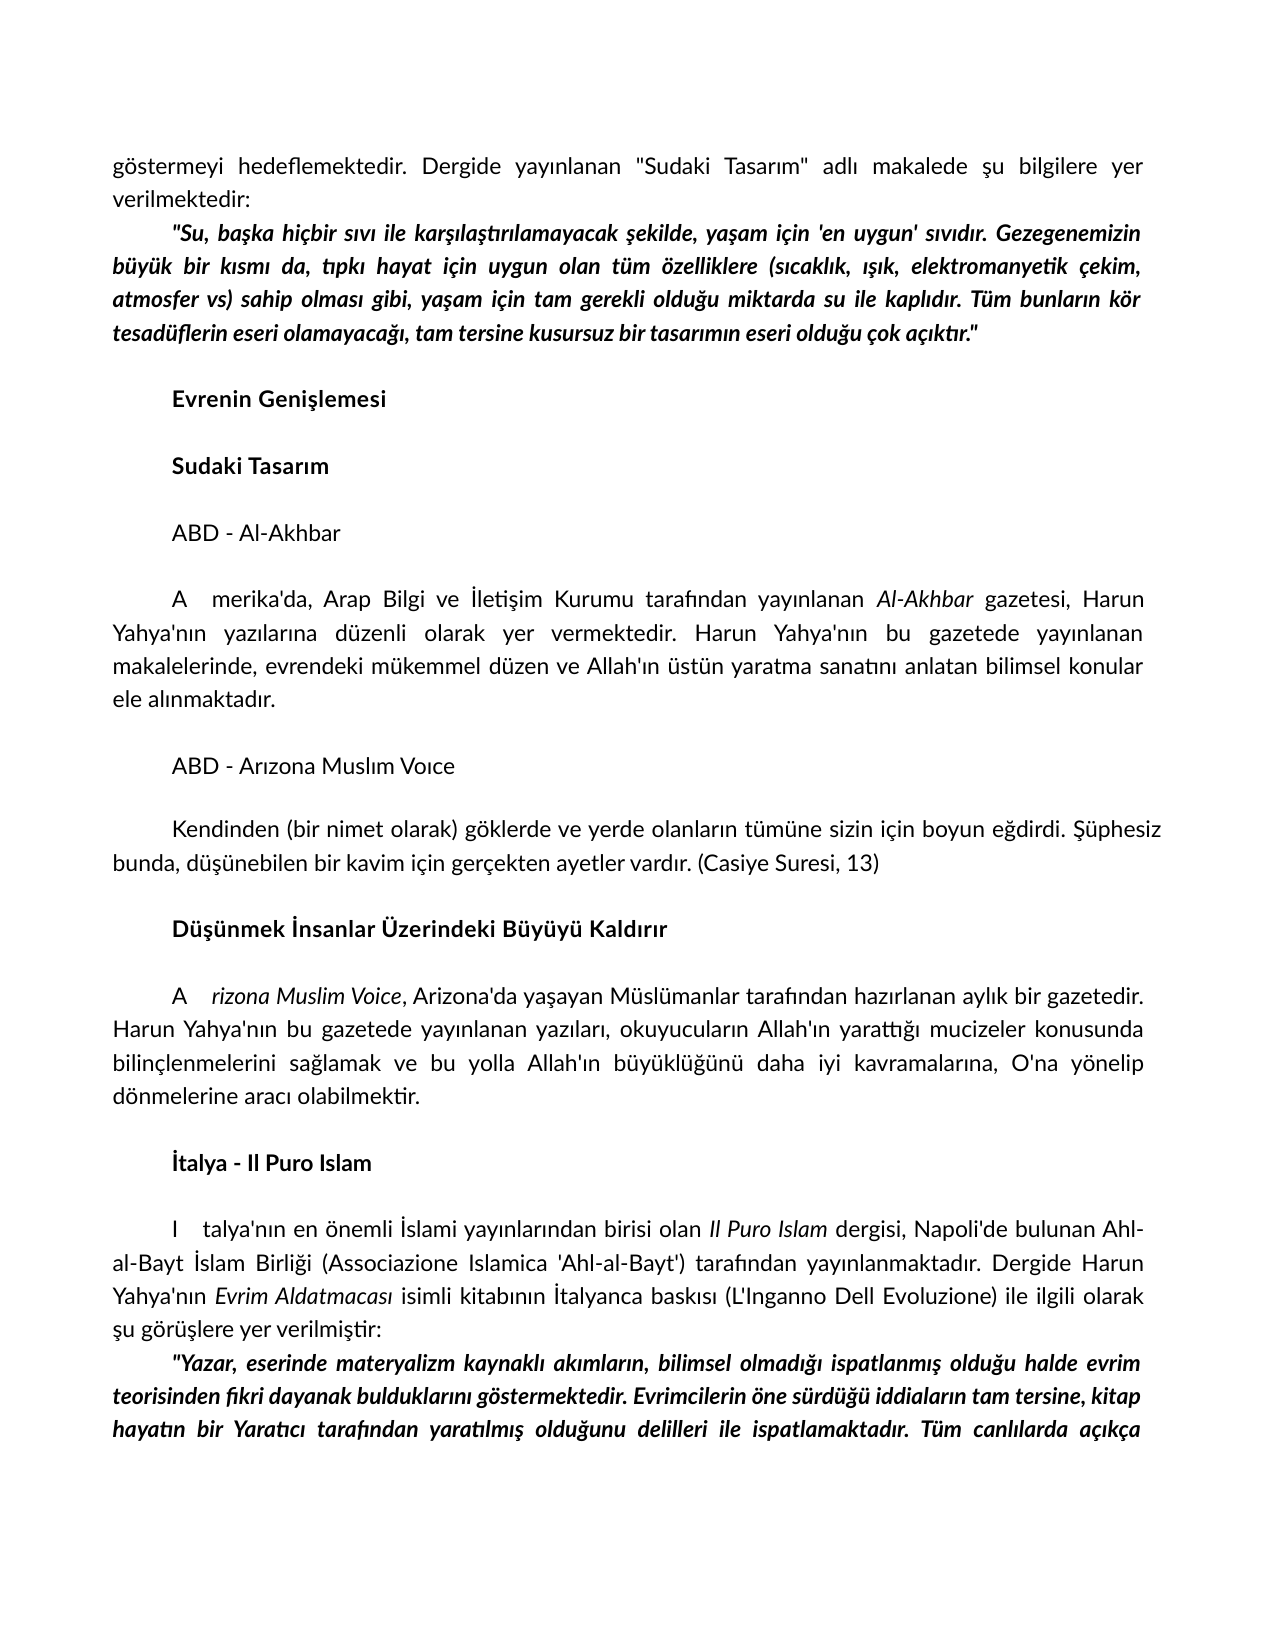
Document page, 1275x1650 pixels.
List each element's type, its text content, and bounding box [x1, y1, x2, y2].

text ABD - Al-Akhbar [112, 514, 1145, 548]
text Kendinden (bir nimet olarak) göklerde ve yerde olanların tümüne sizin için boyun eğdirdi. Şüphesiz bunda, düşünebilen bir kavim için gerçekten ayetler vardır. (Casiye Suresi, 13) [112, 811, 1162, 878]
text göstermeyi hedeflemektedir. Dergide yayınlanan "Sudaki Tasarım" adlı makalede şu bilgilere yer verilmektedir: [112, 148, 1145, 214]
text Evrenin Genişlemesi [112, 381, 1145, 414]
text Sudaki Tasarım [112, 448, 1145, 481]
text Arizona Muslim Voice, Arizona'da yaşayan Müslümanlar tarafından hazırlanan aylık bir gazetedir. Harun Yahya'nın bu gazetede yayınlanan yazıları, okuyucuların Allah'ın yarattığı mucizeler konusunda bilinçlenmelerini sağlamak ve bu yolla Allah'ın büyüklüğünü daha iyi kavramalarına, O'na yönelip dönmelerine aracı olabilmektir. [112, 978, 1145, 1111]
text Amerika'da, Arap Bilgi ve İletişim Kurumu tarafından yayınlanan Al-Akhbar gazetesi, Harun Yahya'nın yazılarına düzenli olarak yer vermektedir. Harun Yahya'nın bu gazetede yayınlanan makalelerinde, evrendeki mükemmel düzen ve Allah'ın üstün yaratma sanatını anlatan bilimsel konular ele alınmaktadır. [112, 581, 1145, 714]
text İtalya - Il Puro Islam [112, 1144, 1145, 1178]
text ABD - Arızona Muslım Voıce [112, 748, 1145, 781]
text Düşünmek İnsanlar Üzerindeki Büyüyü Kaldırır [112, 911, 1145, 944]
text Italya'nın en önemli İslami yayınlarından birisi olan Il Puro Islam dergisi, Napoli'de bulunan Ahl-al-Bayt İslam Birliği (Associazione Islamica 'Ahl-al-Bayt') tarafından yayınlanmaktadır. Dergide Harun Yahya'nın Evrim Aldatmacası isimli kitabının İtalyanca baskısı (L'Inganno Dell Evoluzione) ile ilgili olarak şu görüşlere yer verilmiştir: [112, 1211, 1145, 1344]
text "Su, başka hiçbir sıvı ile karşılaştırılamayacak şekilde, yaşam için 'en uygun' sıvıdır. Gezegenemizin büyük bir kısmı da, tıpkı hayat için uygun olan tüm özelliklere (sıcaklık, ışık, elektromanyetik çekim, atmosfer vs) sahip olması gibi, yaşam için tam gerekli olduğu miktarda su ile kaplıdır. Tüm bunların kör tesadüflerin eseri olamayacağı, tam tersine kusursuz bir tasarımın eseri olduğu çok açıktır." [112, 214, 1145, 348]
text "Yazar, eserinde materyalizm kaynaklı akımların, bilimsel olmadığı ispatlanmış olduğu halde evrim teorisinden fikri dayanak bulduklarını göstermektedir. Evrimcilerin öne sürdüğü iddiaların tam tersine, kitap hayatın bir Yaratıcı tarafından yaratılmış olduğunu delilleri ile ispatlamaktadır. Tüm canlılarda açıkça [112, 1344, 1145, 1444]
